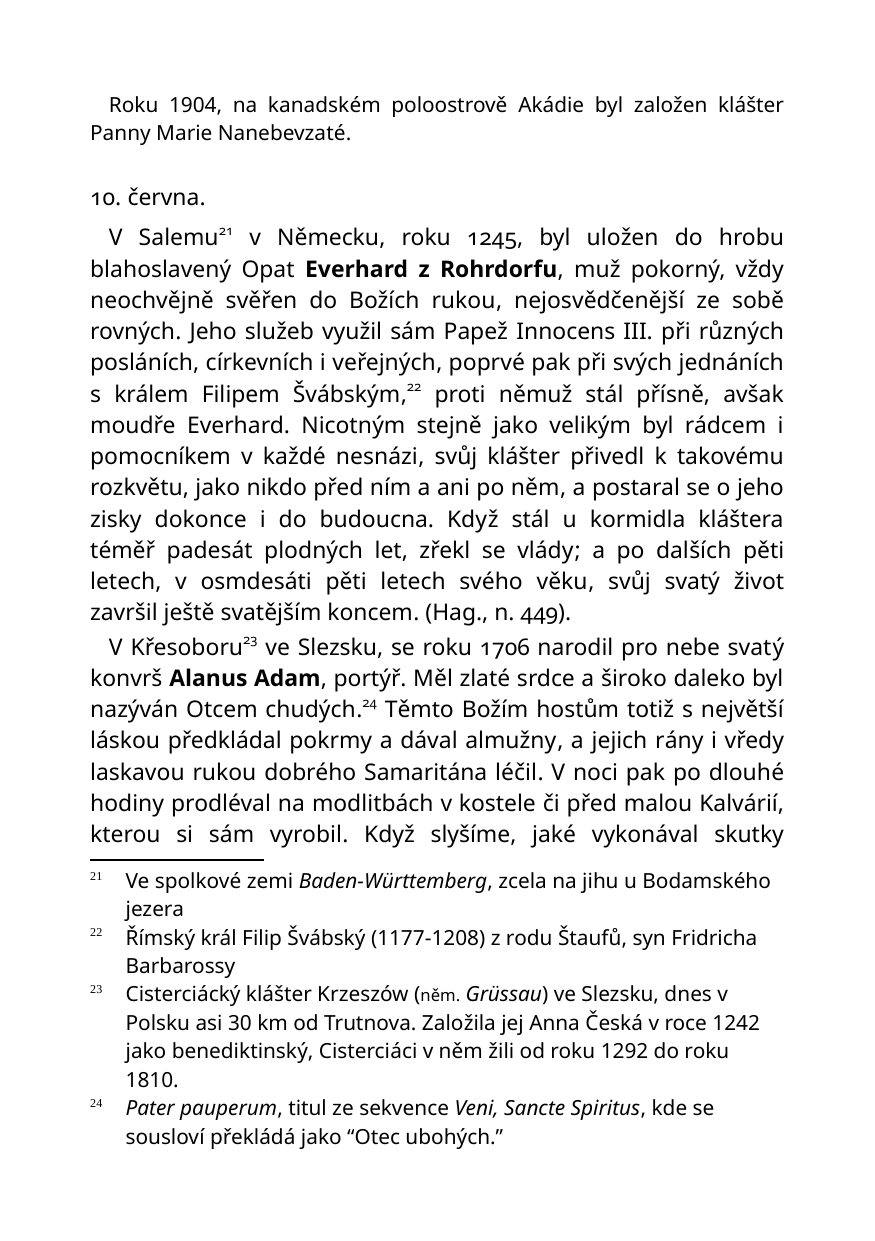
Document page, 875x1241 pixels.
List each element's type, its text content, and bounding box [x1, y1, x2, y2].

text V Salemu v Německu, roku 1245, byl uložen do hrobu blahoslavený Opat Everhard z Rohrdorfu, muž pokorný, vždy neochvějně svěřen do Božích rukou, nejosvědčenější ze sobě rovných. Jeho služeb využil sám Papež Innocens III. při různých posláních, církevních i veřejných, poprvé pak při svých jednáních s králem Filipem Švábským, proti němuž stál přísně, avšak moudře Everhard. Nicotným stejně jako velikým byl rádcem i pomocníkem v každé nesnázi, svůj klášter přivedl k takovému rozkvětu, jako nikdo před ním a ani po něm, a postaral se o jeho zisky dokonce i do budoucna. Když stál u kormidla kláštera téměř padesát plodných let, zřekl se vlády; a po dalších pěti letech, v osmdesáti pěti letech svého věku, svůj svatý život završil ještě svatějším koncem. (Hag., n. 449). [90, 221, 784, 628]
text Pater pauperum, titul ze sekvence Veni, Sancte Spiritus, kde se sousloví překládá jako “Otec ubohých.” [90, 1093, 784, 1150]
text Roku 1904, na kanadském poloostrově Akádie byl založen klášter Panny Marie Nanebevzaté. [90, 90, 784, 147]
text V Křesoboru ve Slezsku, se roku 1706 narodil pro nebe svatý konvrš Alanus Adam, portýř. Měl zlaté srdce a široko daleko byl nazýván Otcem chudých. Těmto Božím hostům totiž s největší láskou předkládal pokrmy a dával almužny, a jejich rány i vředy laskavou rukou dobrého Samaritána léčil. V noci pak po dlouhé hodiny prodléval na modlitbách v kostele či před malou Kalvárií, kterou si sám vyrobil. Když slyšíme, jaké vykonával skutky [90, 631, 784, 849]
text Cisterciácký klášter Krzeszów (něm. Grüssau) ve Slezsku, dnes v Polsku asi 30 km od Trutnova. Založila jej Anna Česká v roce 1242 jako benediktinský, Cisterciáci v něm žili od roku 1292 do roku 1810. [90, 979, 784, 1093]
text Ve spolkové zemi Baden-Württemberg, zcela na jihu u Bodamského jezera [90, 866, 784, 923]
text 10. června. [90, 181, 784, 212]
text Římský král Filip Švábský (1177-1208) z rodu Štaufů, syn Fridricha Barbarossy [90, 923, 784, 979]
